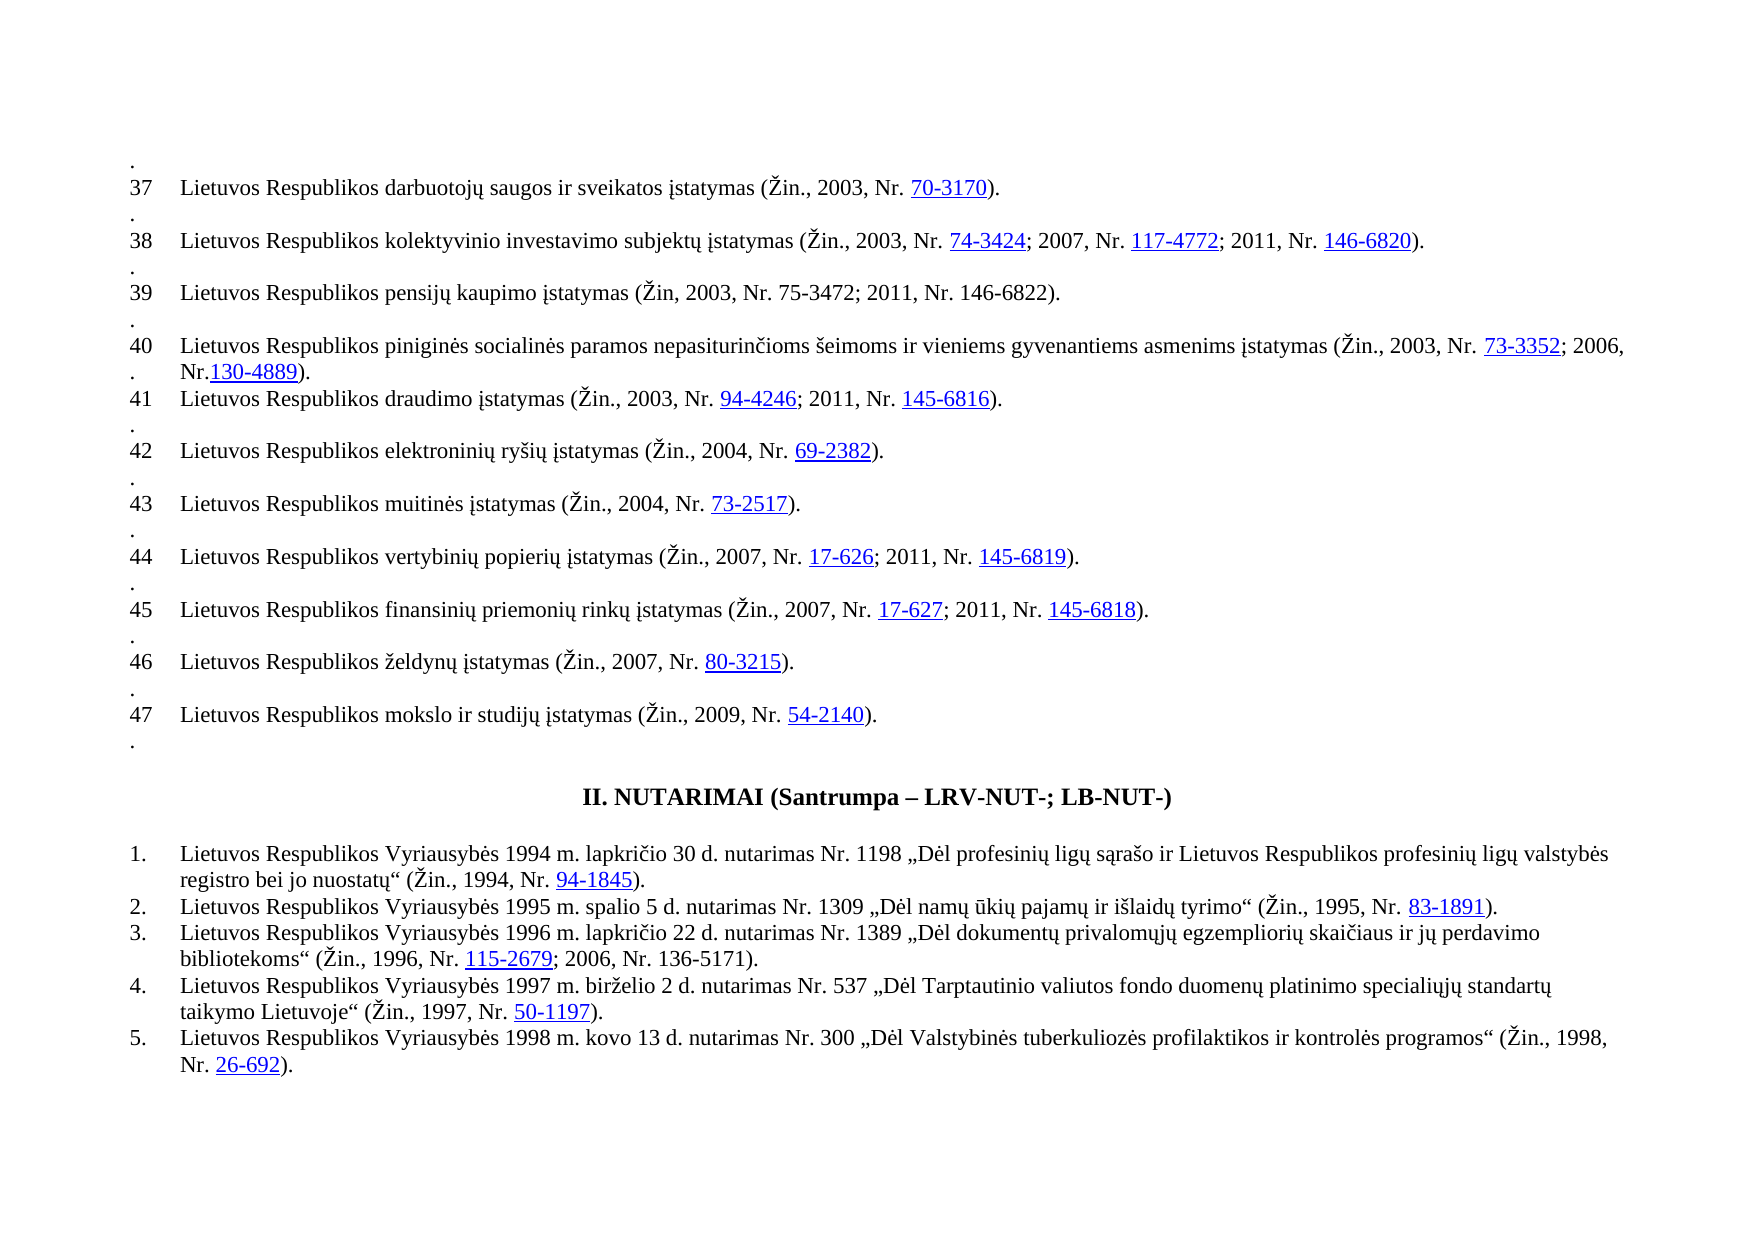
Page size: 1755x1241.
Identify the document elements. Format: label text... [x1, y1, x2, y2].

table_cell 45. [118, 596, 168, 648]
table_cell Lietuvos Respublikos elektroninių ryšių įstatymas (Žin., 2004, Nr. 69-2382). [169, 438, 1636, 490]
table_cell 38. [118, 227, 168, 279]
table_cell Lietuvos Respublikos mokslo ir studijų įstatymas (Žin., 2009, Nr. 54-2140). [169, 701, 1636, 754]
table_cell Lietuvos Respublikos pensijų kaupimo įstatymas (Žin, 2003, Nr. 75-3472; 2011, Nr. 146-6822). [169, 279, 1636, 332]
table_cell 47. [118, 701, 168, 754]
table_cell Lietuvos Respublikos piniginės socialinės paramos nepasiturinčioms šeimoms ir vieniems gyvenantiems asmenims įstatymas (Žin., 2003, Nr. 73-3352; 2006, Nr.130-4889). [169, 332, 1636, 385]
table_cell 5. [118, 1025, 168, 1077]
table_cell 40. [118, 332, 168, 385]
table_cell 43. [118, 490, 168, 543]
table_cell 2. [118, 893, 168, 919]
table_header Lietuvos Respublikos Vyriausybės 1994 m. lapkričio 30 d. nutarimas Nr. 1198 „Dėl profesinių ligų sąrašo ir Lietuvos Respublikos profesinių ligų valstybės registro bei jo nuostatų“ (Žin., 1994, Nr. 94-1845). [169, 840, 1636, 893]
table_cell Lietuvos Respublikos darbuotojų saugos ir sveikatos įstatymas (Žin., 2003, Nr. 70-3170). [169, 174, 1636, 227]
table_cell Lietuvos Respublikos muitinės įstatymas (Žin., 2004, Nr. 73-2517). [169, 490, 1636, 543]
table_cell 42. [118, 438, 168, 490]
table_cell Lietuvos Respublikos Vyriausybės 1997 m. birželio 2 d. nutarimas Nr. 537 „Dėl Tarptautinio valiutos fondo duomenų platinimo specialiųjų standartų taikymo Lietuvoje“ (Žin., 1997, Nr. 50-1197). [169, 972, 1636, 1024]
table_cell 46. [118, 648, 168, 701]
table_cell 37. [118, 174, 168, 227]
table_cell Lietuvos Respublikos finansinių priemonių rinkų įstatymas (Žin., 2007, Nr. 17-627; 2011, Nr. 145-6818). [169, 596, 1636, 648]
table_cell Lietuvos Respublikos Vyriausybės 1996 m. lapkričio 22 d. nutarimas Nr. 1389 „Dėl dokumentų privalomųjų egzempliorių skaičiaus ir jų perdavimo bibliotekoms“ (Žin., 1996, Nr. 115-2679; 2006, Nr. 136-5171). [169, 919, 1636, 972]
text II. NUTARIMAI (Santrumpa – LRV-NUT-; LB-NUT-) [118, 782, 1636, 811]
table_header 1. [118, 840, 168, 893]
table_cell 4. [118, 972, 168, 1024]
table_cell Lietuvos Respublikos draudimo įstatymas (Žin., 2003, Nr. 94-4246; 2011, Nr. 145-6816). [169, 385, 1636, 437]
table_cell 41. [118, 385, 168, 437]
table_cell Lietuvos Respublikos kolektyvinio investavimo subjektų įstatymas (Žin., 2003, Nr. 74-3424; 2007, Nr. 117-4772; 2011, Nr. 146-6820). [169, 227, 1636, 279]
table_cell Lietuvos Respublikos želdynų įstatymas (Žin., 2007, Nr. 80-3215). [169, 648, 1636, 701]
table_cell 39. [118, 279, 168, 332]
table_cell Lietuvos Respublikos Vyriausybės 1998 m. kovo 13 d. nutarimas Nr. 300 „Dėl Valstybinės tuberkuliozės profilaktikos ir kontrolės programos“ (Žin., 1998, Nr. 26-692). [169, 1025, 1636, 1077]
table_cell 3. [118, 919, 168, 972]
table_cell 44. [118, 543, 168, 596]
table_cell Lietuvos Respublikos Vyriausybės 1995 m. spalio 5 d. nutarimas Nr. 1309 „Dėl namų ūkių pajamų ir išlaidų tyrimo“ (Žin., 1995, Nr. 83-1891). [169, 893, 1636, 919]
table_cell [169, 148, 1636, 174]
table_cell Lietuvos Respublikos vertybinių popierių įstatymas (Žin., 2007, Nr. 17-626; 2011, Nr. 145-6819). [169, 543, 1636, 596]
table_cell . [118, 148, 168, 174]
